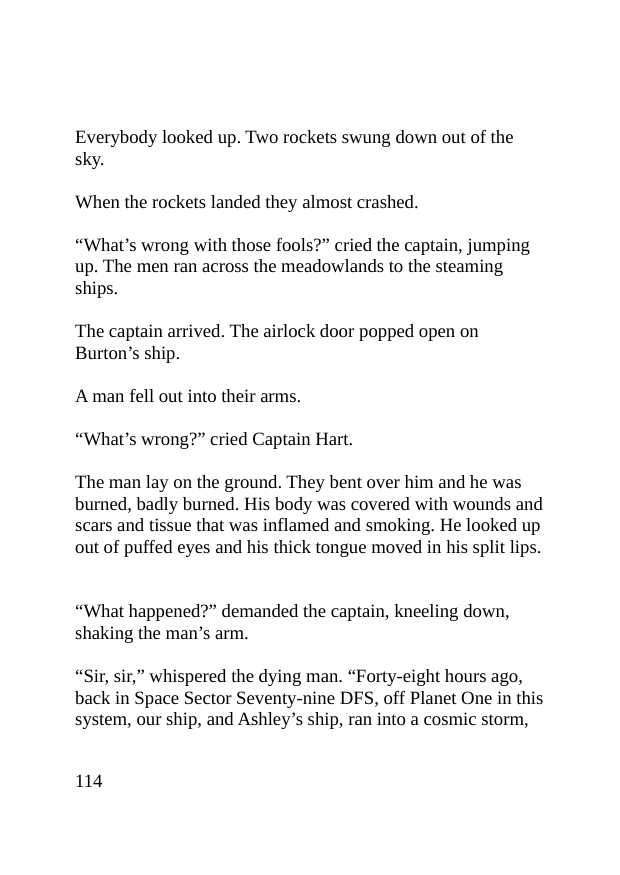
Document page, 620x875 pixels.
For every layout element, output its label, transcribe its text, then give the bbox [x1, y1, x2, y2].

text Everybody looked up. Two rockets swung down out of the sky. When the rockets landed they almost crashed. “What’s wrong with those fools?” cried the captain, jumping up. The men ran across the meadowlands to the steaming ships. The captain arrived. The airlock door popped open on Burton’s ship. A man fell out into their arms. “What’s wrong?” cried Captain Hart. The man lay on the ground. They bent over him and he was burned, badly burned. His body was covered with wounds and scars and tissue that was inflamed and smoking. He looked up out of puffed eyes and his thick tongue moved in his split lips. “What happened?” demanded the captain, kneeling down, shaking the man’s arm. “Sir, sir,” whispered the dying man. “Forty-eight hours ago, back in Space Sector Seventy-nine DFS, off Planet One in this system, our ship, and Ashley’s ship, ran into a cosmic storm, [75, 126, 544, 730]
